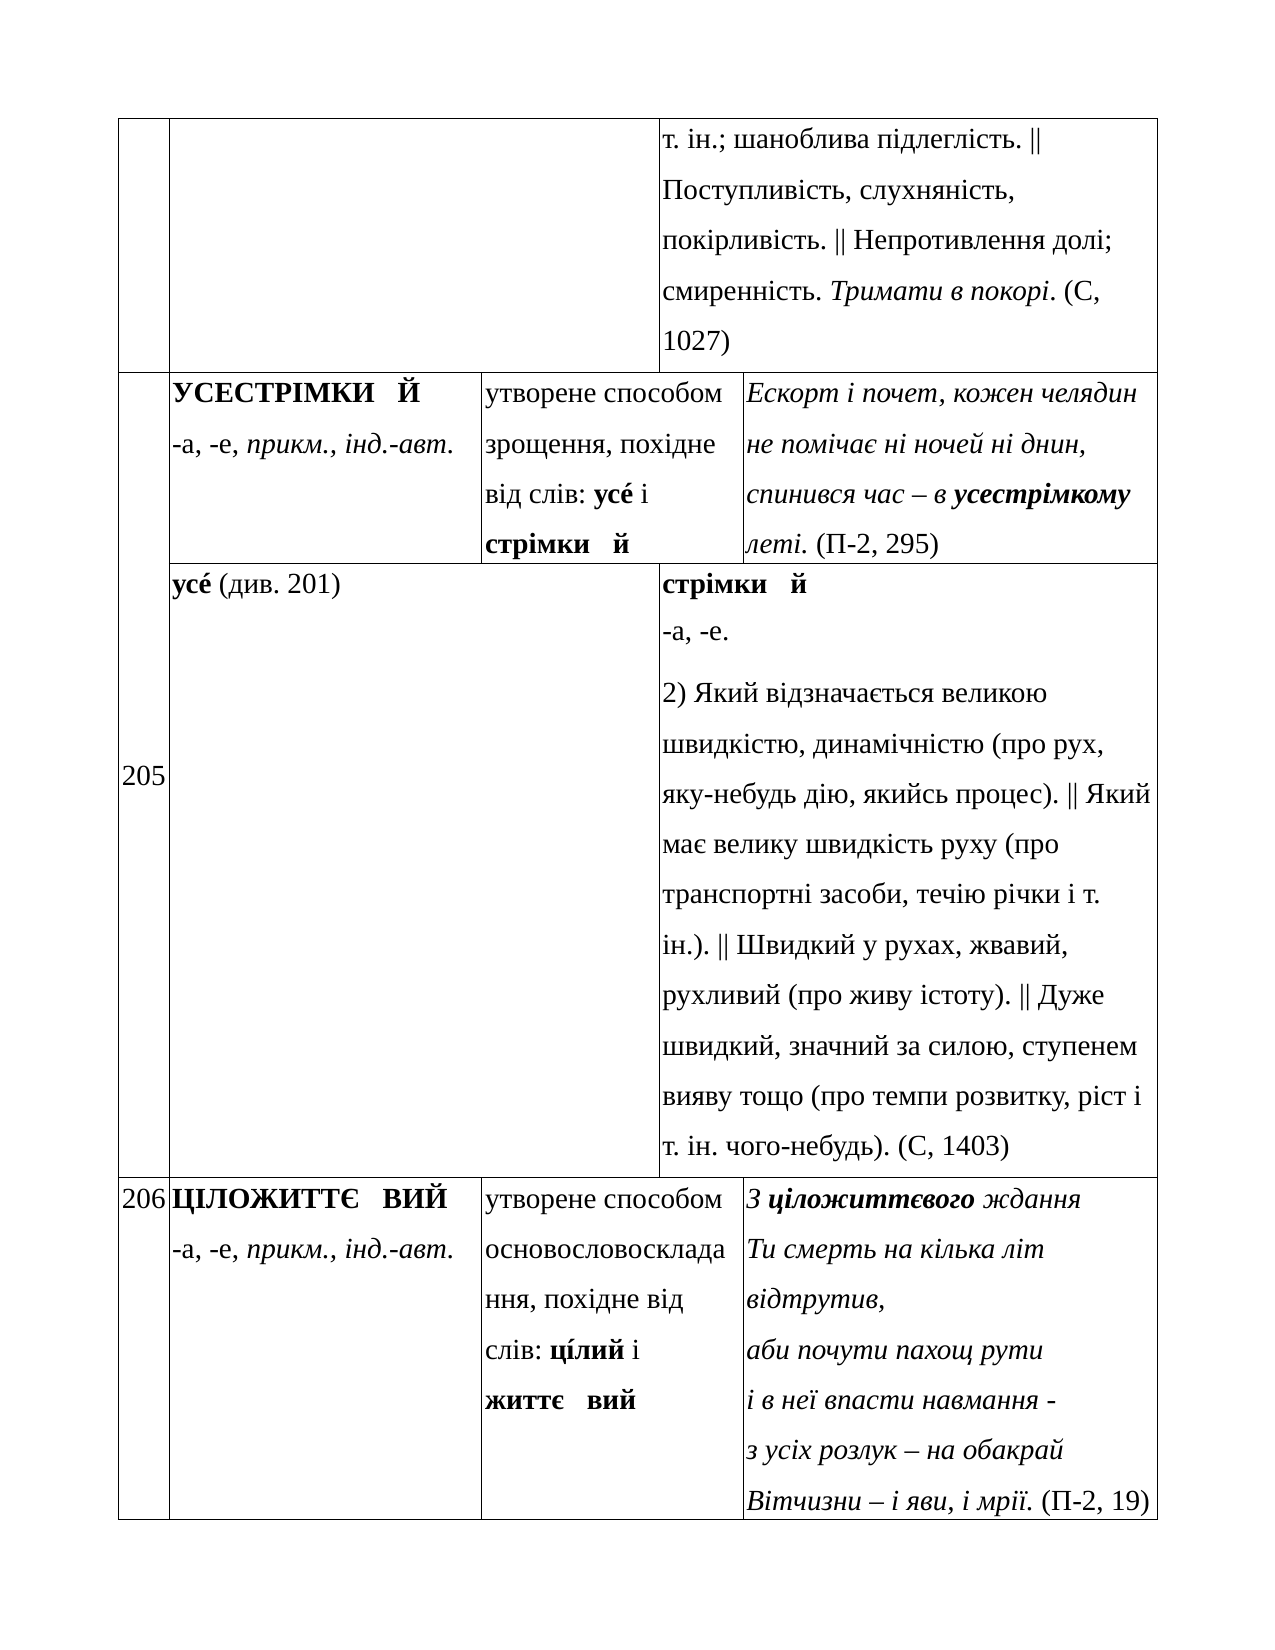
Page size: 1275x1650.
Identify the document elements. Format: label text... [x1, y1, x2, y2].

table_cell З ціложиттєвого ждання Ти смерть на кілька літ відтрутив, аби почути пахощ рути і в неї впасти навмання - з усіх розлук – на обакрай Вітчизни – і яви, і мрії. (П‑2, 19) [744, 1178, 1157, 1519]
table_cell Ескорт і почет, кожен челядин не помічає ні ночей ні днин, спинився час – в усестрімкому леті. (П‑2, 295) [744, 373, 1157, 563]
table_cell утворене способом основословоскладання, похідне від слів: цíлий і життєвий [482, 1178, 743, 1519]
table_cell утворене способом зрощення, похідне від слів: усé і стрімкий [482, 373, 743, 563]
table_cell [119, 119, 169, 372]
table_cell Ціложиттєвий -а, -е, прикм., інд.-авт. [170, 1178, 481, 1519]
table_cell стрімкий -а, -е. 2) Який відзначається великою швидкістю, динамічністю (про рух, яку-небудь дію, якийсь процес). || Який має велику швидкість руху (про транспортні засоби, течію річки і т. ін.). || Швидкий у рухах, жвавий, рухливий (про живу істоту). || Дуже швидкий, значний за силою, ступенем вияву тощо (про темпи розвитку, ріст і т. ін. чого-небудь). (С, 1403) [660, 564, 1157, 1177]
table_cell 206 [119, 1178, 169, 1519]
table_cell [170, 119, 659, 372]
table_cell т. ін.; шаноблива підлеглість. || Поступливість, слухняність, покірливість. || Непротивлення долі; смиренність. Тримати в покорі. (С, 1027) [660, 119, 1157, 372]
table_cell 205 [119, 373, 169, 1177]
table_cell Усестрімкий -а, -е, прикм., інд.-авт. [170, 373, 481, 563]
table_cell усé (див. 201) [170, 564, 659, 1177]
